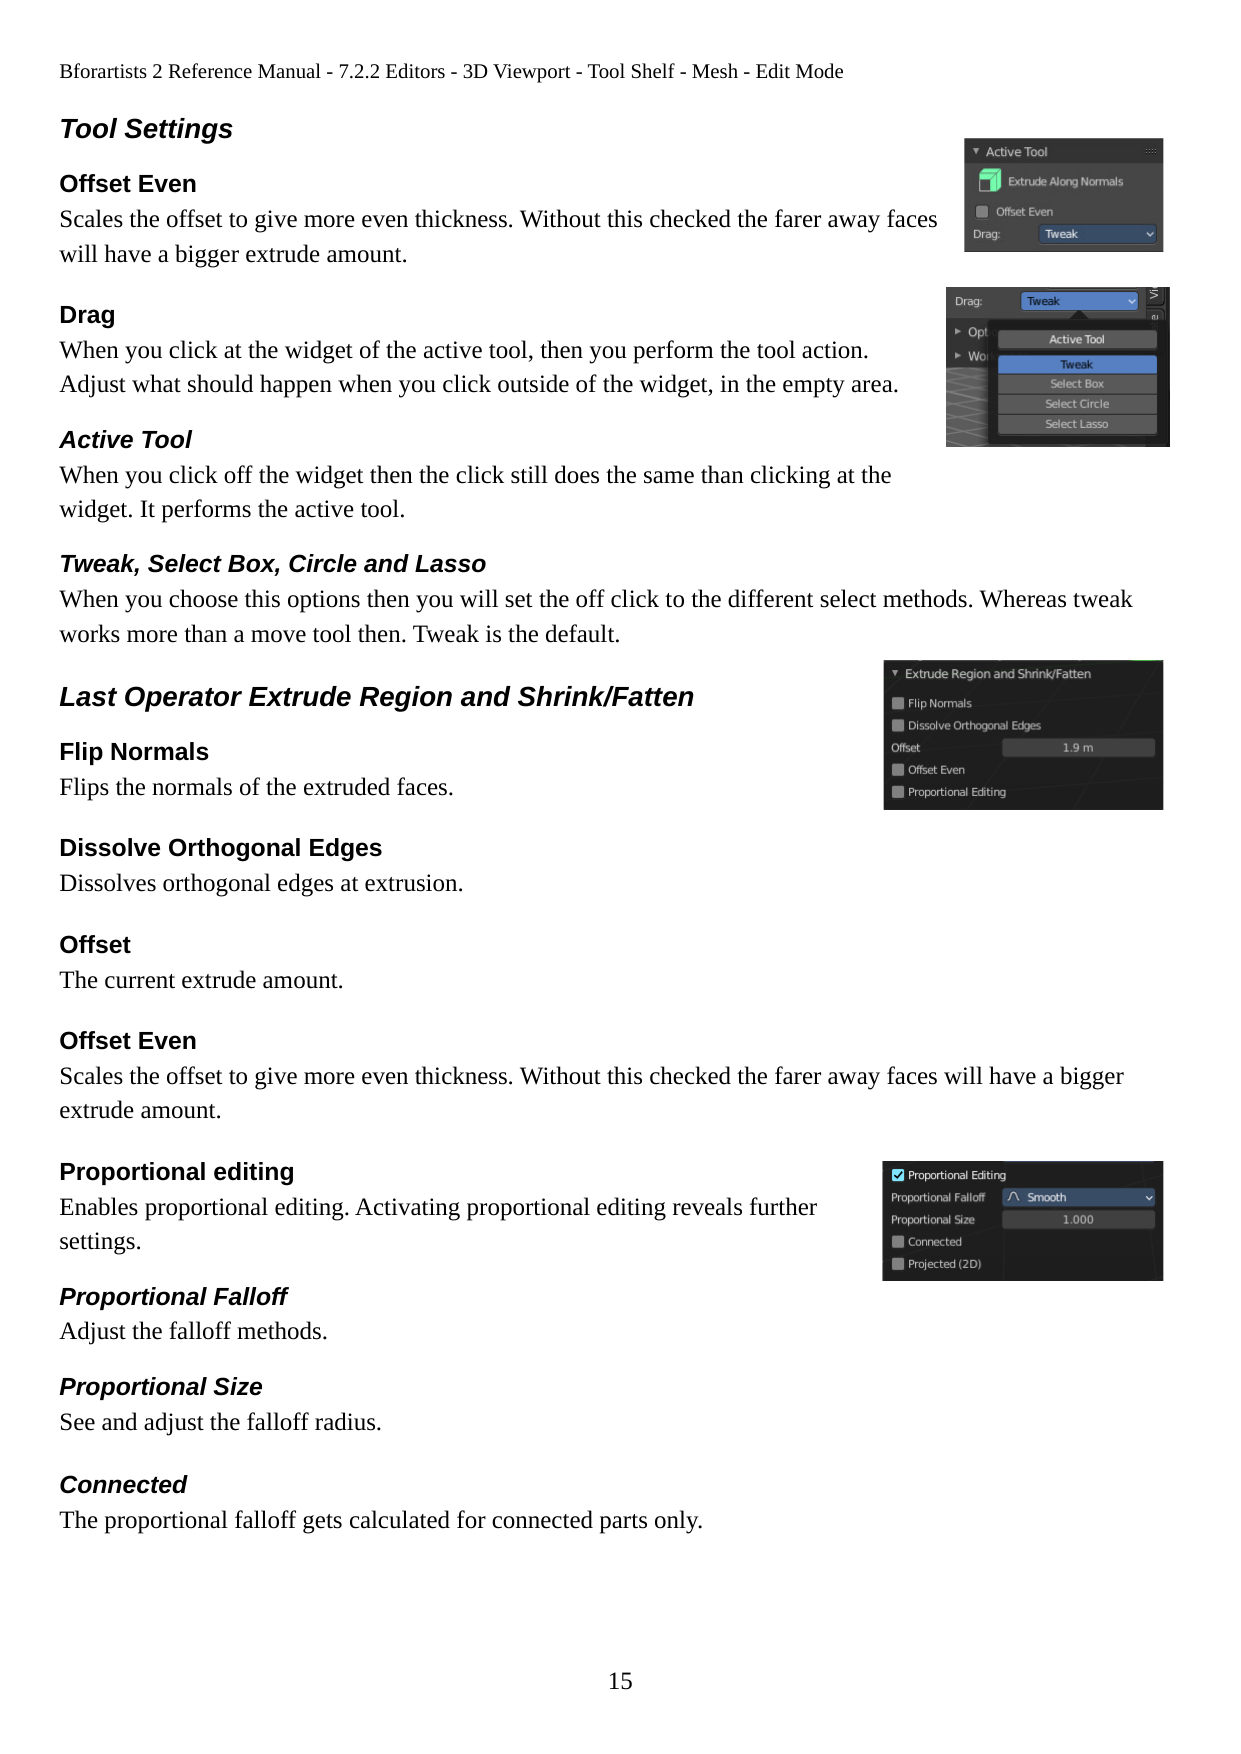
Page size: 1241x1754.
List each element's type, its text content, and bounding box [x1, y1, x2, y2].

text Scales the offset to give more even thickness. Without this checked the farer away faces will have a bigger extrude amount. [59, 204, 1181, 267]
subtitle Proportional Falloff [59, 1282, 1181, 1310]
text When you click at the widget of the active tool, then you perform the tool action. Adjust what should happen when you click outside of the widget, in the empty area. [59, 335, 946, 398]
picture [883, 660, 1164, 810]
subtitle Active Tool [59, 425, 1181, 453]
picture [946, 287, 1170, 447]
subtitle Offset Even [59, 169, 964, 198]
text Scales the offset to give more even thickness. Without this checked the farer away faces will have a bigger extrude amount. [59, 1061, 1181, 1124]
text See and adjust the falloff radius. [59, 1407, 1181, 1435]
subtitle [1164, 737, 1181, 766]
text Enables proportional editing. Activating proportional editing reveals further settings. [59, 1192, 882, 1255]
picture [882, 1161, 1164, 1281]
subtitle Proportional editing [59, 1157, 1181, 1186]
text Dissolves orthogonal edges at extrusion. [59, 868, 1181, 897]
subtitle Tool Settings [59, 113, 1181, 144]
subtitle Offset [59, 930, 1181, 958]
subtitle [1170, 300, 1181, 329]
text When you choose this options then you will set the off click to the different select methods. Whereas tweak works more than a move tool then. Tweak is the default. [59, 584, 1181, 647]
subtitle Flip Normals [59, 737, 883, 766]
picture [964, 138, 1164, 252]
text Flips the normals of the extruded faces. [59, 772, 883, 801]
text Adjust the falloff methods. [59, 1316, 1181, 1345]
text The current extrude amount. [59, 965, 1181, 993]
subtitle Proportional Size [59, 1372, 1181, 1400]
subtitle Last Operator Extrude Region and Shrink/Fatten [59, 680, 883, 712]
subtitle Tweak, Select Box, Circle and Lasso [59, 549, 1181, 578]
subtitle Dissolve Orthogonal Edges [59, 833, 1181, 862]
subtitle Offset Even [59, 1026, 1181, 1055]
subtitle [1164, 169, 1181, 198]
text When you click off the widget then the click still does the same than clicking at the widget. It performs the active tool. [59, 460, 1181, 523]
subtitle Drag [59, 300, 946, 329]
subtitle Connected [59, 1470, 1181, 1499]
text The proportional falloff gets calculated for connected parts only. [59, 1505, 1181, 1534]
